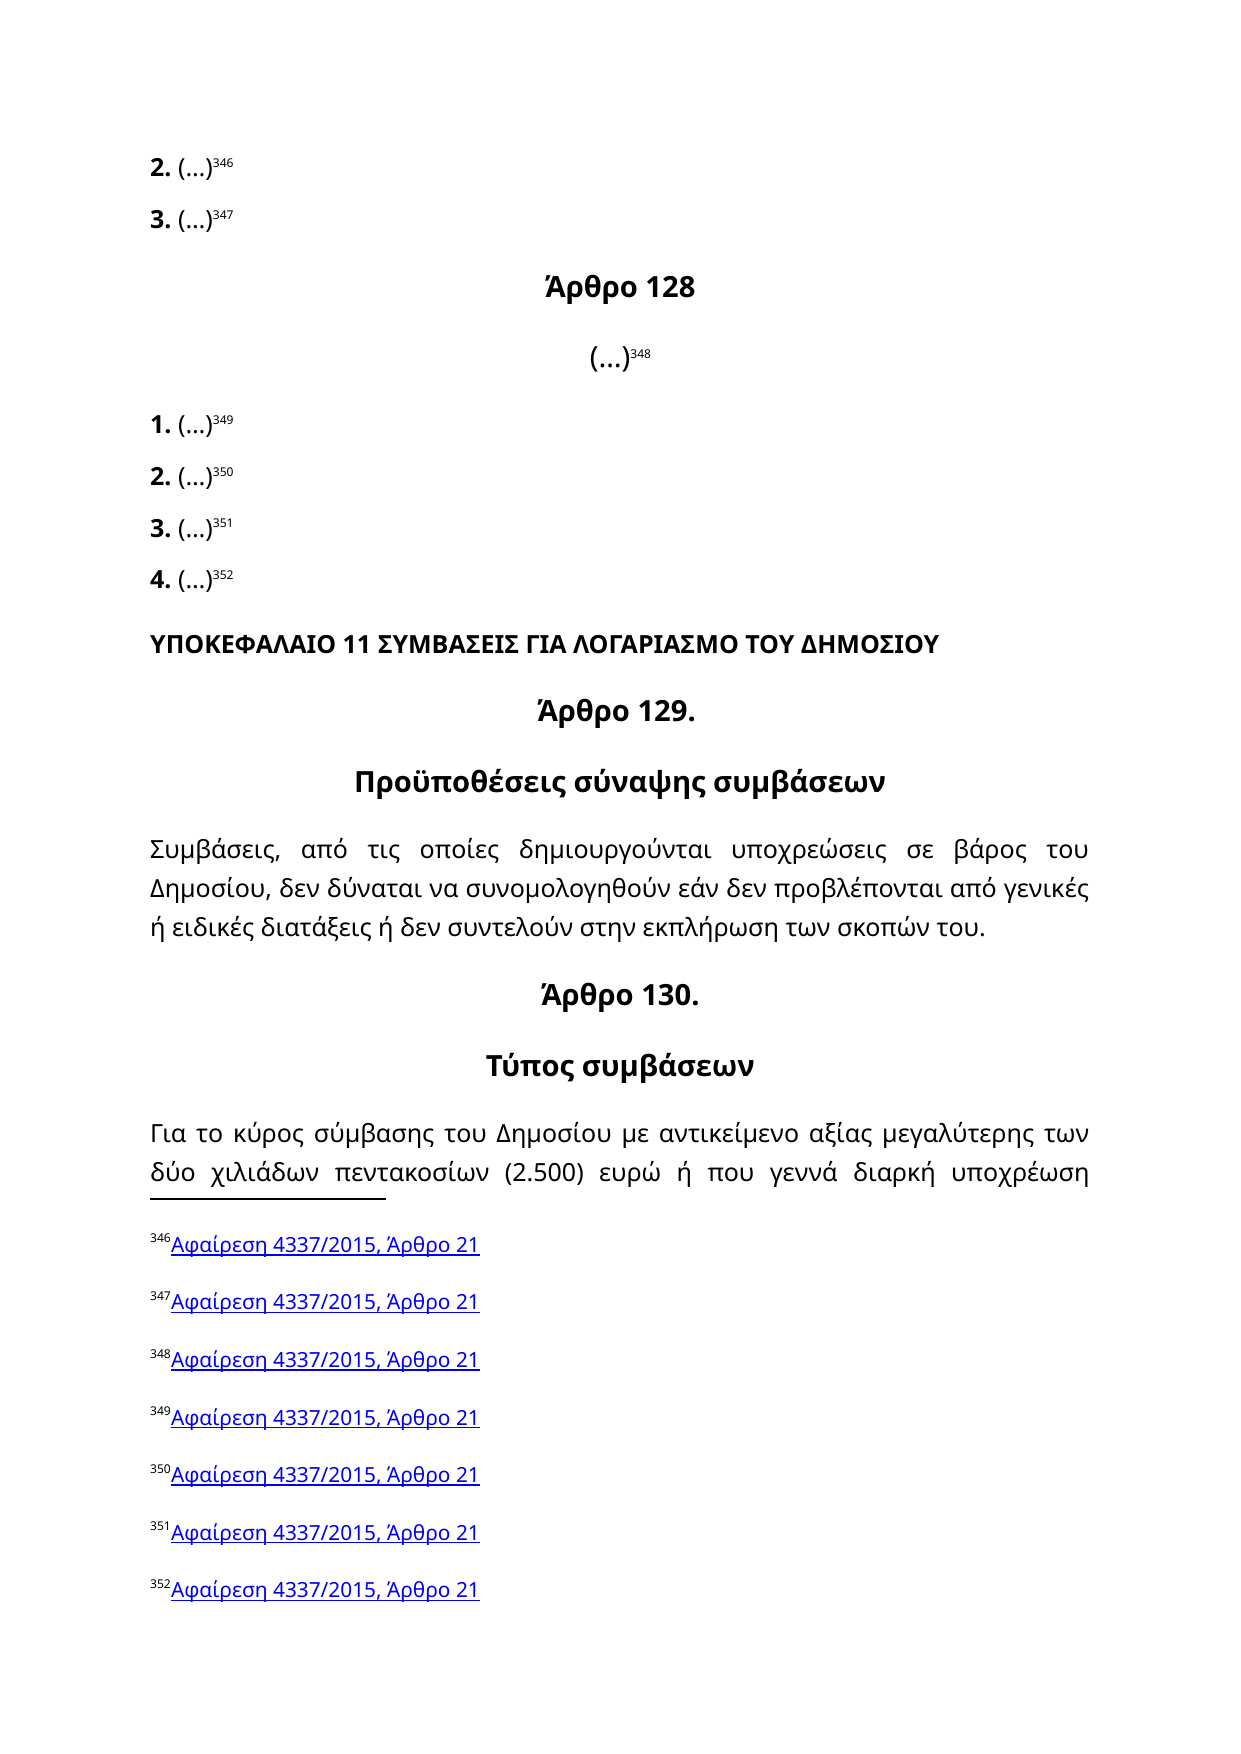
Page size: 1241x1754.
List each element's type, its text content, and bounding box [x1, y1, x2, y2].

text 3. (…) [150, 510, 1090, 544]
text Αφαίρεση 4337/2015, Άρθρο 21 [150, 1576, 1090, 1604]
text Αφαίρεση 4337/2015, Άρθρο 21 [150, 1287, 1090, 1316]
text 2. (…) [150, 150, 1090, 184]
text Για το κύρος σύμβασης του Δημοσίου με αντικείμενο αξίας μεγαλύτερης των δύο χιλιάδων πεντακοσίων (2.500) ευρώ ή που γεννά διαρκή υποχρέωση [150, 1115, 1090, 1189]
text 3. (…) [150, 202, 1090, 236]
text 4. (…) [150, 562, 1090, 596]
text 1. (…) [150, 407, 1090, 441]
text Αφαίρεση 4337/2015, Άρθρο 21 [150, 1518, 1090, 1546]
subtitle Άρθρο 129. [150, 690, 1090, 730]
text Αφαίρεση 4337/2015, Άρθρο 21 [150, 1403, 1090, 1431]
text 2. (…) [150, 459, 1090, 493]
text Αφαίρεση 4337/2015, Άρθρο 21 [150, 1345, 1090, 1373]
text ΥΠΟΚΕΦΑΛΑΙΟ 11 ΣΥΜΒΑΣΕΙΣ ΓΙΑ ΛΟΓΑΡΙΑΣΜΟ ΤΟΥ ΔΗΜΟΣΙΟΥ [150, 626, 1090, 660]
text Αφαίρεση 4337/2015, Άρθρο 21 [150, 1460, 1090, 1489]
subtitle Τύπος συμβάσεων [150, 1045, 1090, 1084]
subtitle Άρθρο 130. [150, 974, 1090, 1014]
subtitle (…) [150, 336, 1090, 376]
text Αφαίρεση 4337/2015, Άρθρο 21 [150, 1230, 1090, 1258]
subtitle Άρθρο 128 [150, 266, 1090, 306]
subtitle Προϋποθέσεις σύναψης συμβάσεων [150, 761, 1090, 801]
text Συμβάσεις, από τις οποίες δημιουργούνται υποχρεώσεις σε βάρος του Δημοσίου, δεν δύναται να συνομολογηθούν εάν δεν προβλέπονται από γενικές ή ειδικές διατάξεις ή δεν συντελούν στην εκπλήρωση των σκοπών του. [150, 832, 1090, 944]
